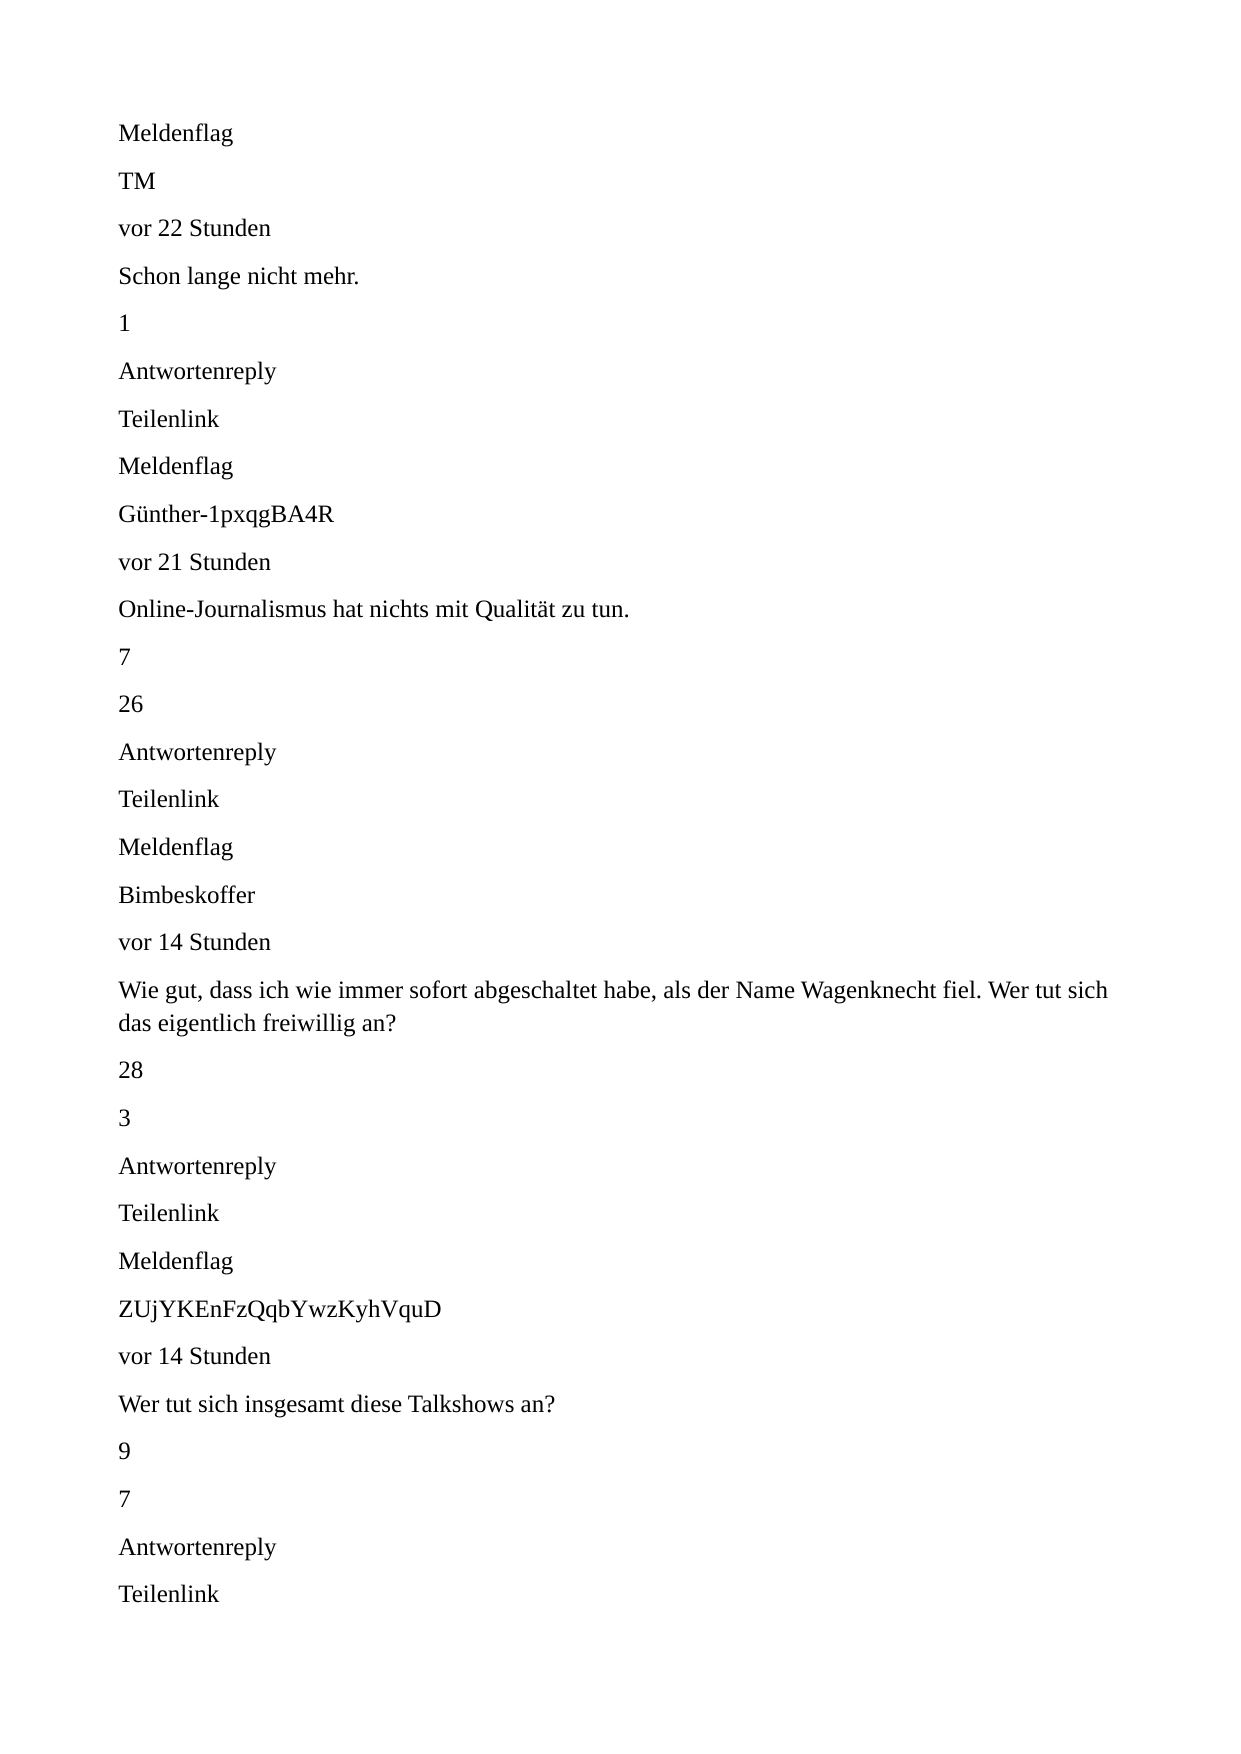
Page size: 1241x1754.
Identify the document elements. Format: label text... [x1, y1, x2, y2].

text TM [118, 166, 1122, 194]
text 7 [118, 1484, 1122, 1513]
text Meldenflag [118, 832, 1122, 861]
text Antwortenreply [118, 1532, 1122, 1560]
text Günther-1pxqgBA4R [118, 499, 1122, 528]
text Meldenflag [118, 1246, 1122, 1275]
text Teilenlink [118, 1198, 1122, 1227]
text 7 [118, 642, 1122, 671]
text Teilenlink [118, 784, 1122, 813]
text Antwortenreply [118, 356, 1122, 385]
text Teilenlink [118, 1579, 1122, 1608]
text 28 [118, 1056, 1122, 1084]
text 3 [118, 1103, 1122, 1132]
text vor 14 Stunden [118, 927, 1122, 956]
text Meldenflag [118, 118, 1122, 147]
text Wie gut, dass ich wie immer sofort abgeschaltet habe, als der Name Wagenknecht fiel. Wer tut sich das eigentlich freiwillig an? [118, 975, 1122, 1037]
text Antwortenreply [118, 737, 1122, 766]
text vor 14 Stunden [118, 1341, 1122, 1370]
text vor 21 Stunden [118, 547, 1122, 575]
text Teilenlink [118, 404, 1122, 432]
text ZUjYKEnFzQqbYwzKyhVquD [118, 1294, 1122, 1322]
text Antwortenreply [118, 1151, 1122, 1179]
text Wer tut sich insgesamt diese Talkshows an? [118, 1389, 1122, 1418]
text Schon lange nicht mehr. [118, 261, 1122, 290]
text 26 [118, 689, 1122, 718]
text Online-Journalismus hat nichts mit Qualität zu tun. [118, 594, 1122, 623]
text 9 [118, 1436, 1122, 1465]
text 1 [118, 308, 1122, 337]
text Meldenflag [118, 451, 1122, 480]
text vor 22 Stunden [118, 213, 1122, 242]
text Bimbeskoffer [118, 880, 1122, 908]
